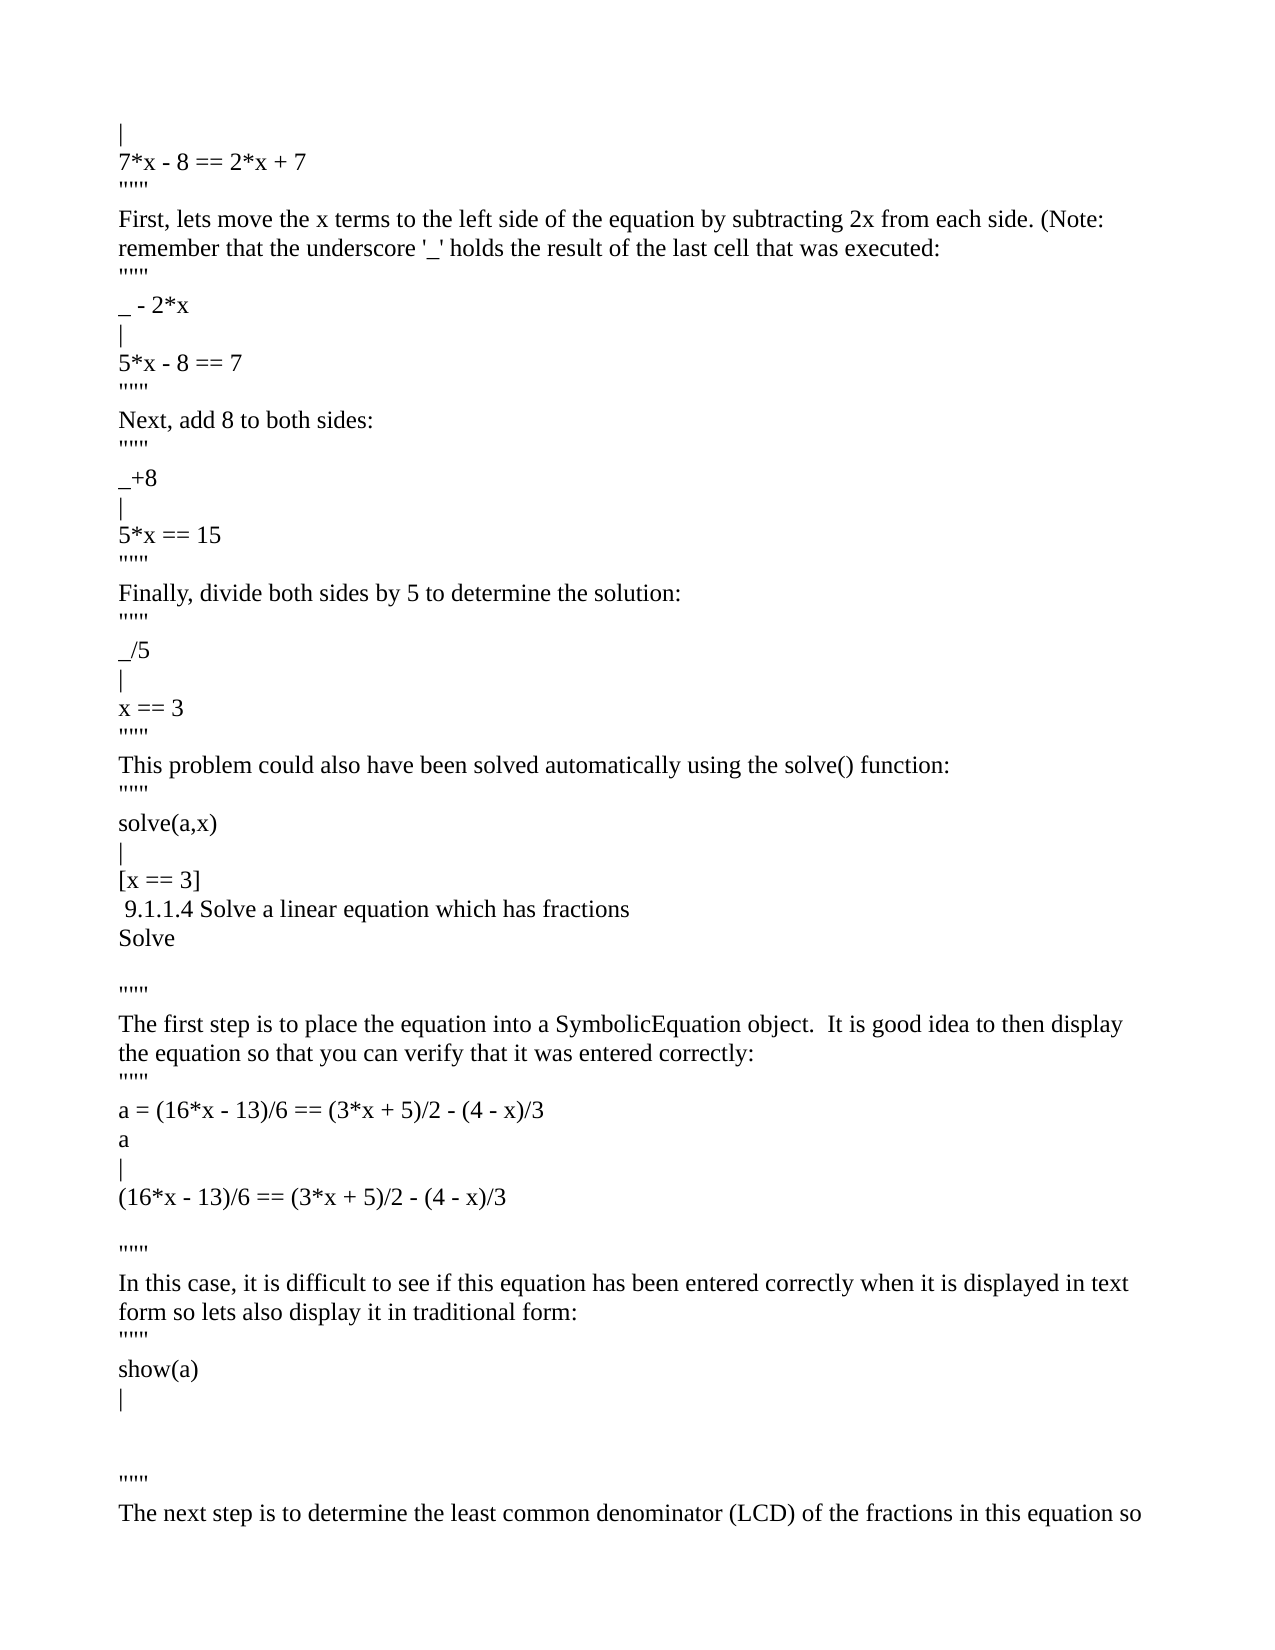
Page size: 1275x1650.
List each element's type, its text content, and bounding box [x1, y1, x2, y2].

text (16*x - 13)/6 == (3*x + 5)/2 - (4 - x)/3 [118, 1182, 1157, 1211]
text | [118, 492, 1157, 521]
text """ [118, 779, 1157, 808]
text 5*x == 15 [118, 521, 1157, 549]
text _+8 [118, 463, 1157, 492]
text """ [118, 262, 1157, 291]
text | [118, 664, 1157, 693]
text """ [118, 722, 1157, 751]
text a [118, 1124, 1157, 1153]
text 9.1.1.4 Solve a linear equation which has fractions [118, 894, 1157, 923]
text [x == 3] [118, 866, 1157, 894]
text """ [118, 607, 1157, 636]
text """ [118, 176, 1157, 204]
text show(a) [118, 1354, 1157, 1383]
text Solve [118, 923, 1157, 952]
text _/5 [118, 636, 1157, 664]
text In this case, it is difficult to see if this equation has been entered correctly when it is displayed in text form so lets also display it in traditional form: [118, 1268, 1157, 1326]
text Finally, divide both sides by 5 to determine the solution: [118, 578, 1157, 607]
text _ - 2*x [118, 291, 1157, 319]
text solve(a,x) [118, 808, 1157, 837]
text The first step is to place the equation into a SymbolicEquation object. It is good idea to then display the equation so that you can verify that it was entered correctly: [118, 1009, 1157, 1067]
text First, lets move the x terms to the left side of the equation by subtracting 2x from each side. (Note: remember that the underscore '_' holds the result of the last cell that was executed: [118, 204, 1157, 262]
text This problem could also have been solved automatically using the solve() function: [118, 751, 1157, 779]
text The next step is to determine the least common denominator (LCD) of the fractions in this equation so [118, 1498, 1157, 1527]
text """ [118, 1239, 1157, 1268]
text | [118, 319, 1157, 348]
text """ [118, 434, 1157, 463]
text x == 3 [118, 693, 1157, 722]
text 7*x - 8 == 2*x + 7 [118, 147, 1157, 176]
text | [118, 1383, 1157, 1412]
text """ [118, 1469, 1157, 1498]
text """ [118, 377, 1157, 406]
text Next, add 8 to both sides: [118, 406, 1157, 434]
text | [118, 1153, 1157, 1182]
text """ [118, 1067, 1157, 1096]
text """ [118, 1326, 1157, 1354]
text | [118, 837, 1157, 866]
text | [118, 118, 1157, 147]
text a = (16*x - 13)/6 == (3*x + 5)/2 - (4 - x)/3 [118, 1096, 1157, 1124]
text 5*x - 8 == 7 [118, 348, 1157, 377]
text """ [118, 981, 1157, 1009]
text """ [118, 549, 1157, 578]
